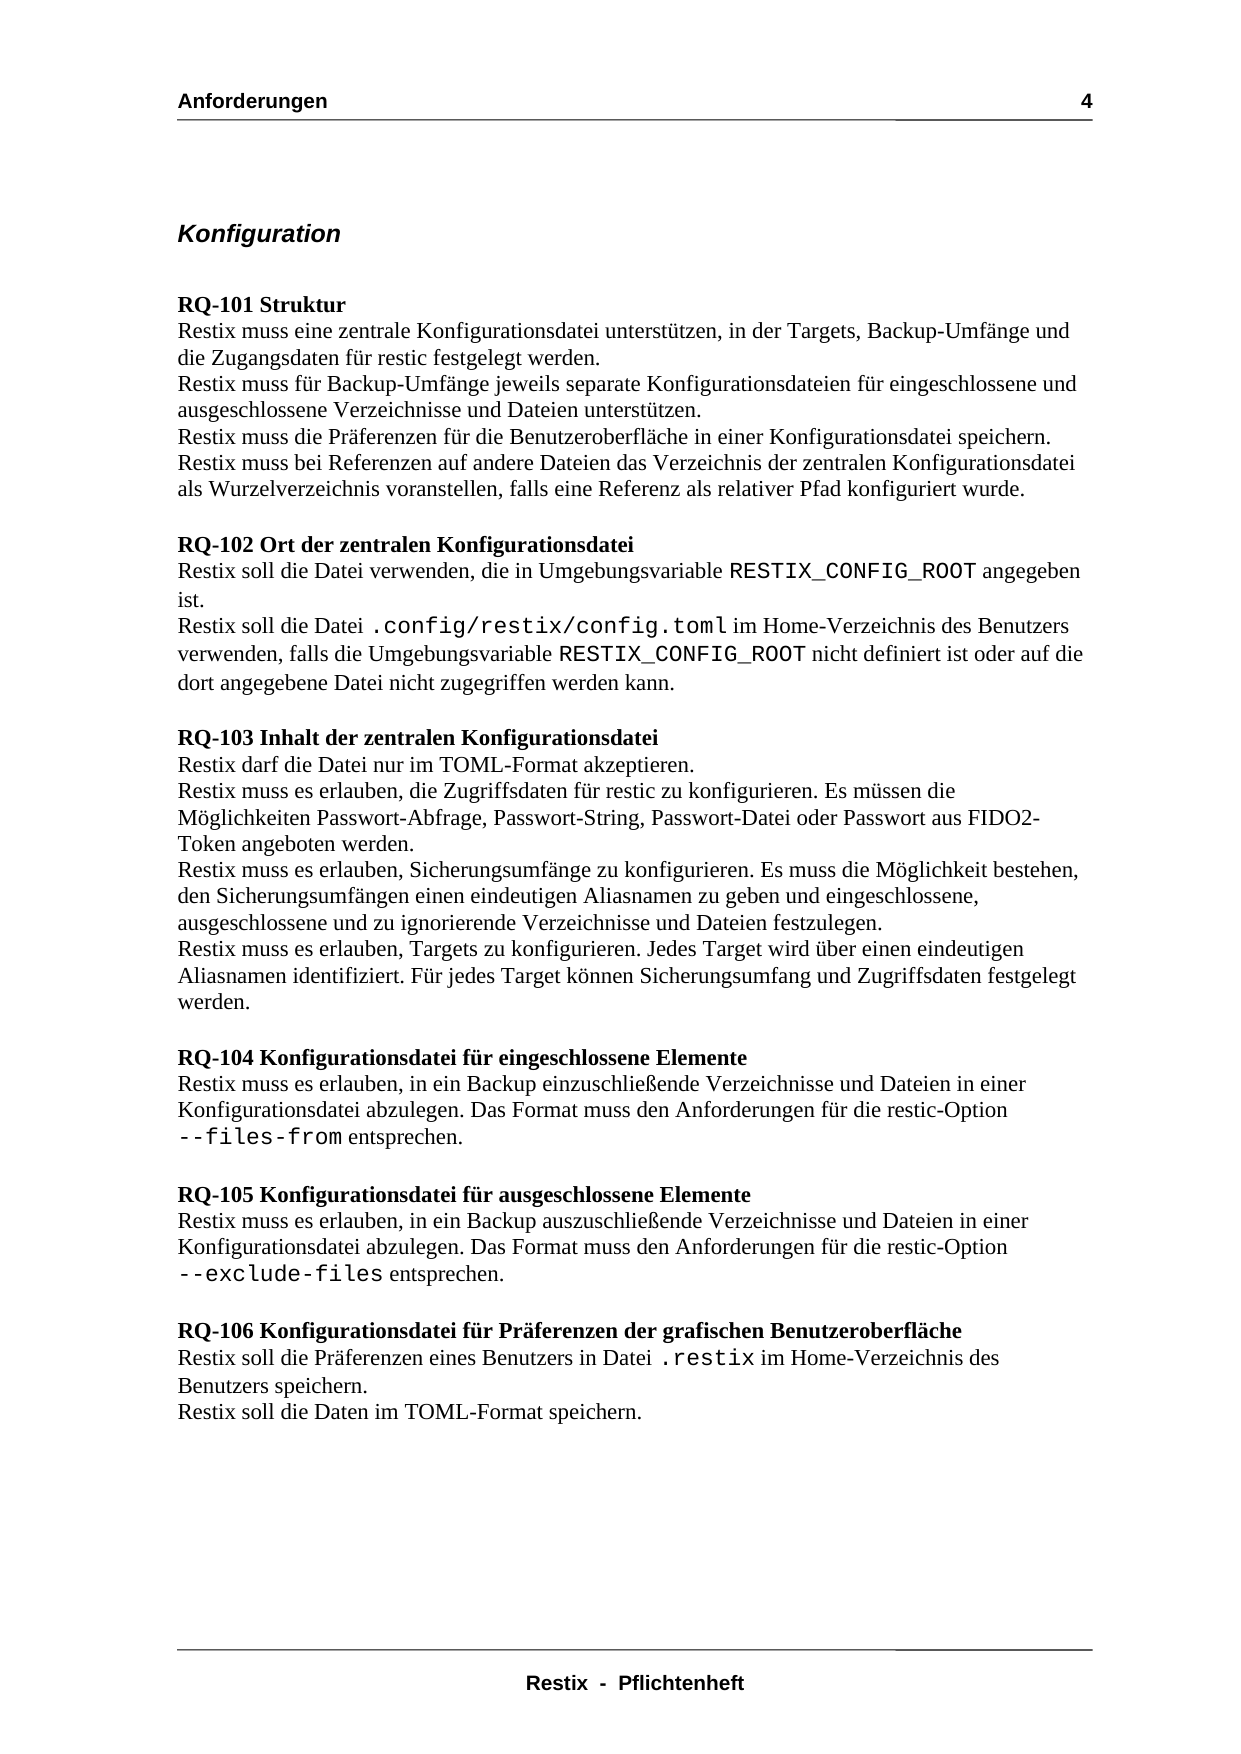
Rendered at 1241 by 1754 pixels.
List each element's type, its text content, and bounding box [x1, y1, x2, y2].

text Restix muss es erlauben, Sicherungsumfänge zu konfigurieren. Es muss die Möglichkeit bestehen, den Sicherungsumfängen einen eindeutigen Aliasnamen zu geben und eingeschlossene, ausgeschlossene und zu ignorierende Verzeichnisse und Dateien festzulegen. [177, 856, 1092, 935]
text Restix muss für Backup-Umfänge jeweils separate Konfigurationsdateien für eingeschlossene und ausgeschlossene Verzeichnisse und Dateien unterstützen. [177, 370, 1092, 423]
text Restix muss es erlauben, die Zugriffsdaten für restic zu konfigurieren. Es müssen die Möglichkeiten Passwort-Abfrage, Passwort-String, Passwort-Datei oder Passwort aus FIDO2-Token angeboten werden. [177, 777, 1092, 856]
text Restix soll die Präferenzen eines Benutzers in Datei .restix im Home-Verzeichnis des Benutzers speichern. [177, 1344, 1092, 1398]
text RQ-106 Konfigurationsdatei für Präferenzen der grafischen Benutzeroberfläche [177, 1317, 1092, 1344]
text RQ-105 Konfigurationsdatei für ausgeschlossene Elemente [177, 1181, 1092, 1207]
text RQ-101 Struktur [177, 291, 1092, 317]
text Restix darf die Datei nur im TOML-Format akzeptieren. [177, 751, 1092, 777]
text RQ-103 Inhalt der zentralen Konfigurationsdatei [177, 724, 1092, 751]
text RQ-104 Konfigurationsdatei für eingeschlossene Elemente [177, 1044, 1092, 1070]
text Restix muss es erlauben, Targets zu konfigurieren. Jedes Target wird über einen eindeutigen Aliasnamen identifiziert. Für jedes Target können Sicherungsumfang und Zugriffsdaten festgelegt werden. [177, 935, 1092, 1014]
subtitle Konfiguration [177, 218, 1092, 247]
text Restix muss es erlauben, in ein Backup auszuschließende Verzeichnisse und Dateien in einer Konfigurationsdatei abzulegen. Das Format muss den Anforderungen für die restic-Option --exclude-files entsprechen. [177, 1207, 1092, 1288]
text Restix muss es erlauben, in ein Backup einzuschließende Verzeichnisse und Dateien in einer Konfigurationsdatei abzulegen. Das Format muss den Anforderungen für die restic-Option --files-from entsprechen. [177, 1070, 1092, 1151]
text Restix muss eine zentrale Konfigurationsdatei unterstützen, in der Targets, Backup-Umfänge und die Zugangsdaten für restic festgelegt werden. [177, 317, 1092, 370]
text Restix muss bei Referenzen auf andere Dateien das Verzeichnis der zentralen Konfigurationsdatei als Wurzelverzeichnis voranstellen, falls eine Referenz als relativer Pfad konfiguriert wurde. [177, 449, 1092, 502]
text RQ-102 Ort der zentralen Konfigurationsdatei [177, 531, 1092, 558]
text Restix soll die Datei .config/restix/config.toml im Home-Verzeichnis des Benutzers verwenden, falls die Umgebungsvariable RESTIX_CONFIG_ROOT nicht definiert ist oder auf die dort angegebene Datei nicht zugegriffen werden kann. [177, 612, 1092, 695]
text Restix soll die Datei verwenden, die in Umgebungsvariable RESTIX_CONFIG_ROOT angegeben ist. [177, 558, 1092, 612]
text Restix soll die Daten im TOML-Format speichern. [177, 1398, 1092, 1425]
text Restix muss die Präferenzen für die Benutzeroberfläche in einer Konfigurationsdatei speichern. [177, 423, 1092, 449]
